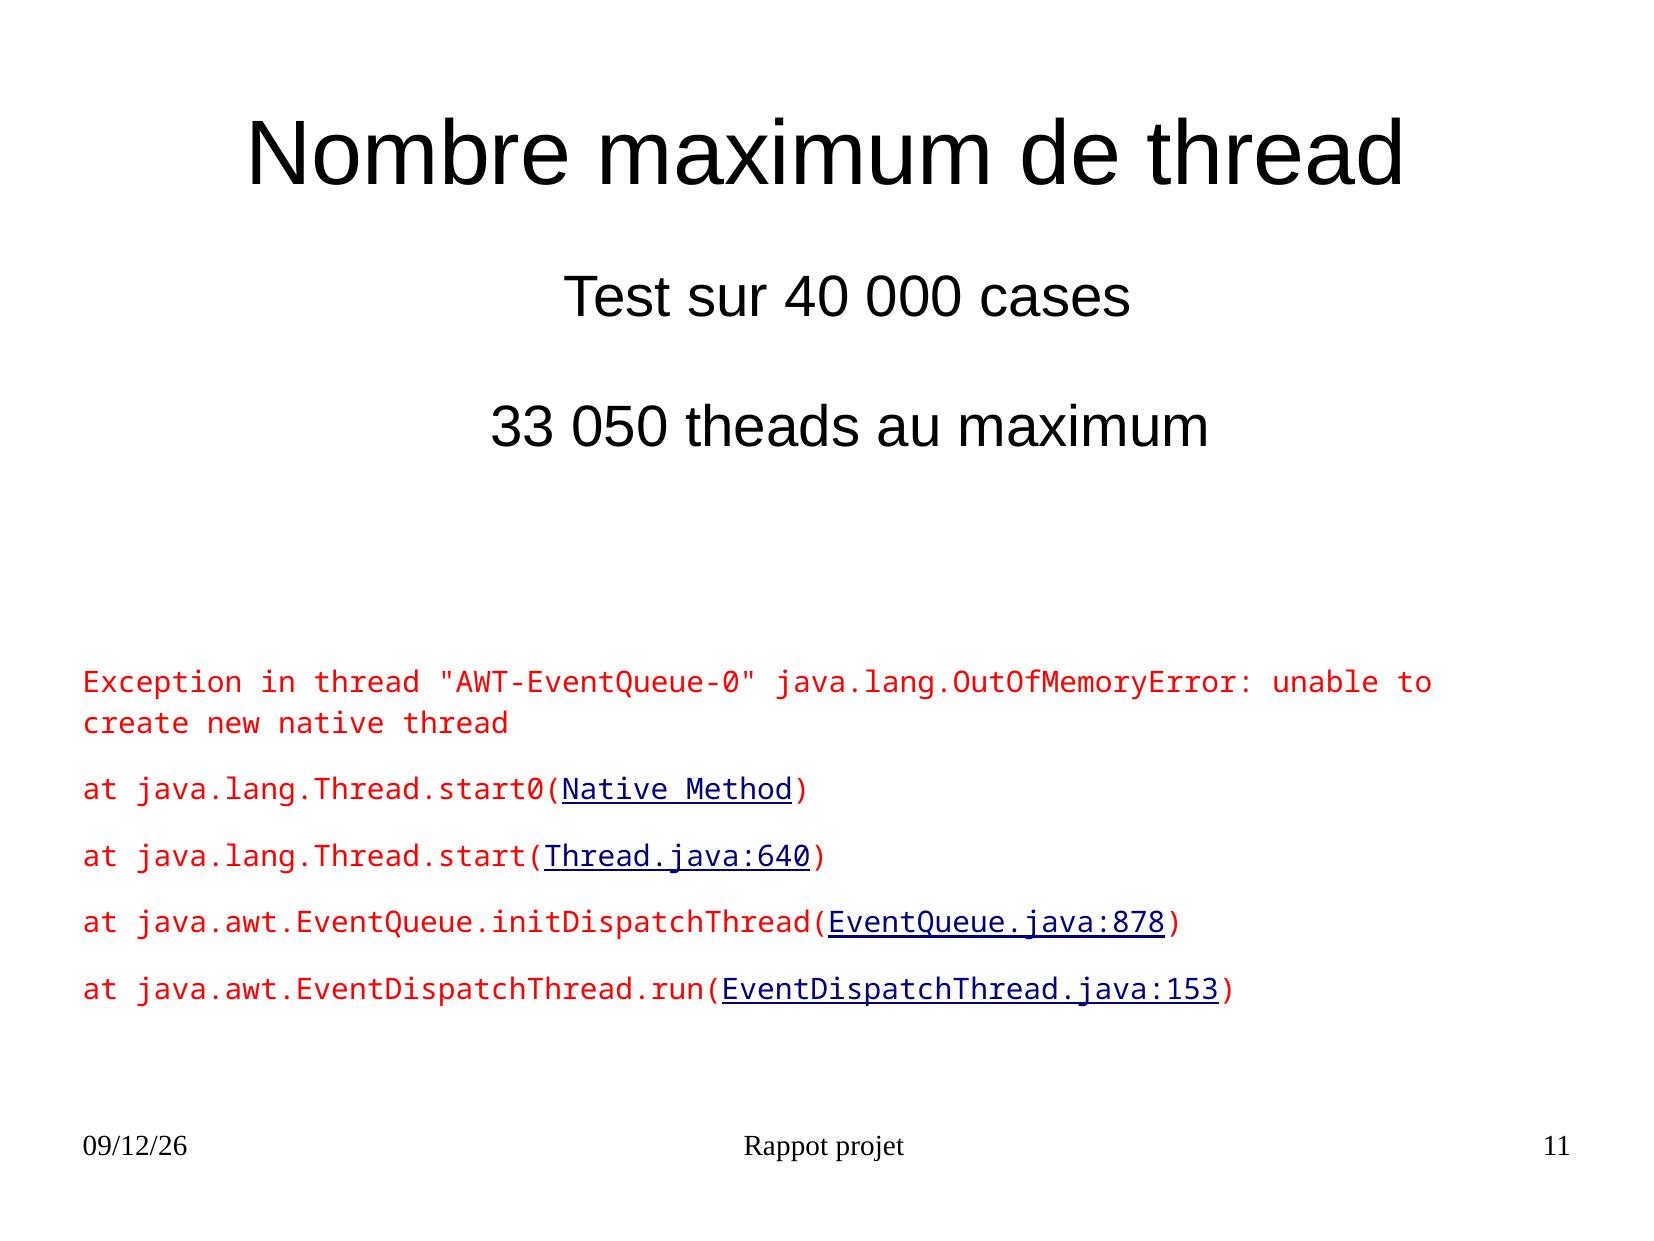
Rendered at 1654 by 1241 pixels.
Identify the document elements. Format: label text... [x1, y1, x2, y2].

list Exception in thread "AWT-EventQueue-0" java.lang.OutOfMemoryError: unable to create new native thread at java.lang.Thread.start0(Native Method) at java.lang.Thread.start(Thread.java:640) at java.awt.EventQueue.initDispatchThread(EventQueue.java:878) at java.awt.EventDispatchThread.run(EventDispatchThread.java:153) [82, 661, 1538, 1010]
title Nombre maximum de thread [82, 49, 1571, 257]
text_box Test sur 40 000 cases 33 050 theads au maximum [106, 256, 1512, 603]
